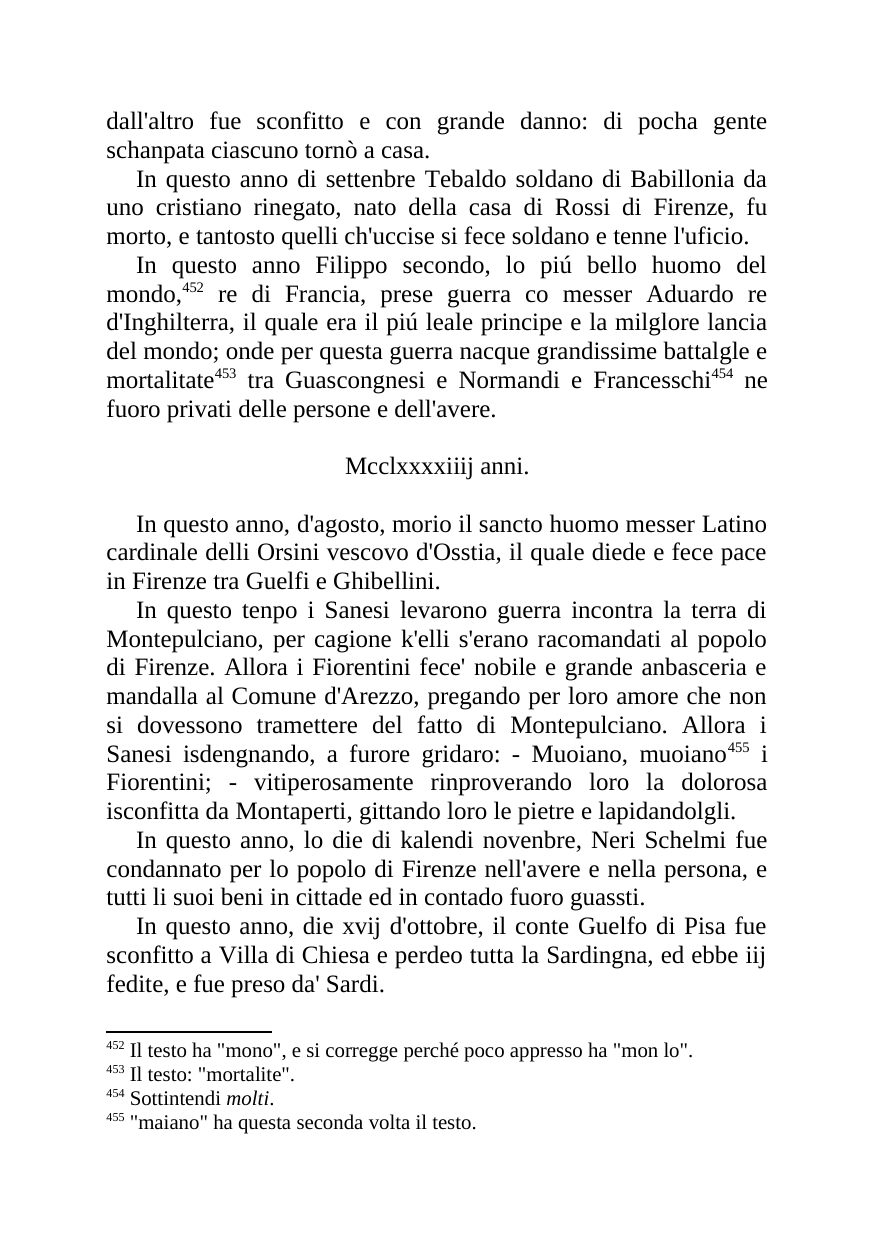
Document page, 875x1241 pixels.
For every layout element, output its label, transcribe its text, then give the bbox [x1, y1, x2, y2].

text "maiano" ha questa seconda volta il testo. [106, 1110, 768, 1134]
text dall'altro fue sconfitto e con grande danno: di pocha gente schanpata ciascuno tornò a casa. [106, 106, 768, 164]
text In questo anno, d'agosto, morio il sancto huomo messer Latino cardinale delli Orsini vescovo d'Osstia, il quale diede e fece pace in Firenze tra Guelfi e Ghibellini. [106, 509, 768, 595]
text In questo anno Filippo secondo, lo piú bello huomo del mondo, re di Francia, prese guerra co messer Aduardo re d'Inghilterra, il quale era il piú leale principe e la milglore lancia del mondo; onde per questa guerra nacque grandissime battalgle e mortalitate tra Guascongnesi e Normandi e Francesschi ne fuoro privati delle persone e dell'avere. [106, 250, 768, 422]
text Il testo: "mortalite". [106, 1062, 768, 1086]
text In questo anno, lo die di kalendi novenbre, Neri Schelmi fue condannato per lo popolo di Firenze nell'avere e nella persona, e tutti li suoi beni in cittade ed in contado fuoro guassti. [106, 825, 768, 911]
text Mcclxxxxiiij anni. [106, 451, 768, 480]
text In questo tenpo i Sanesi levarono guerra incontra la terra di Montepulciano, per cagione k'elli s'erano racomandati al popolo di Firenze. Allora i Fiorentini fece' nobile e grande anbasceria e mandalla al Comune d'Arezzo, pregando per loro amore che non si dovessono tramettere del fatto di Montepulciano. Allora i Sanesi isdengnando, a furore gridaro: - Muoiano, muoiano i Fiorentini; - vitiperosamente rinproverando loro la dolorosa isconfitta da Montaperti, gittando loro le pietre e lapidandolgli. [106, 595, 768, 825]
text Il testo ha "mono", e si corregge perché poco appresso ha "mon lo". [106, 1038, 768, 1062]
text In questo anno, die xvij d'ottobre, il conte Guelfo di Pisa fue sconfitto a Villa di Chiesa e perdeo tutta la Sardingna, ed ebbe iij fedite, e fue preso da' Sardi. [106, 911, 768, 997]
text Sottintendi molti. [106, 1086, 768, 1110]
text In questo anno di settenbre Tebaldo soldano di Babillonia da uno cristiano rinegato, nato della casa di Rossi di Firenze, fu morto, e tantosto quelli ch'uccise si fece soldano e tenne l'uficio. [106, 164, 768, 250]
